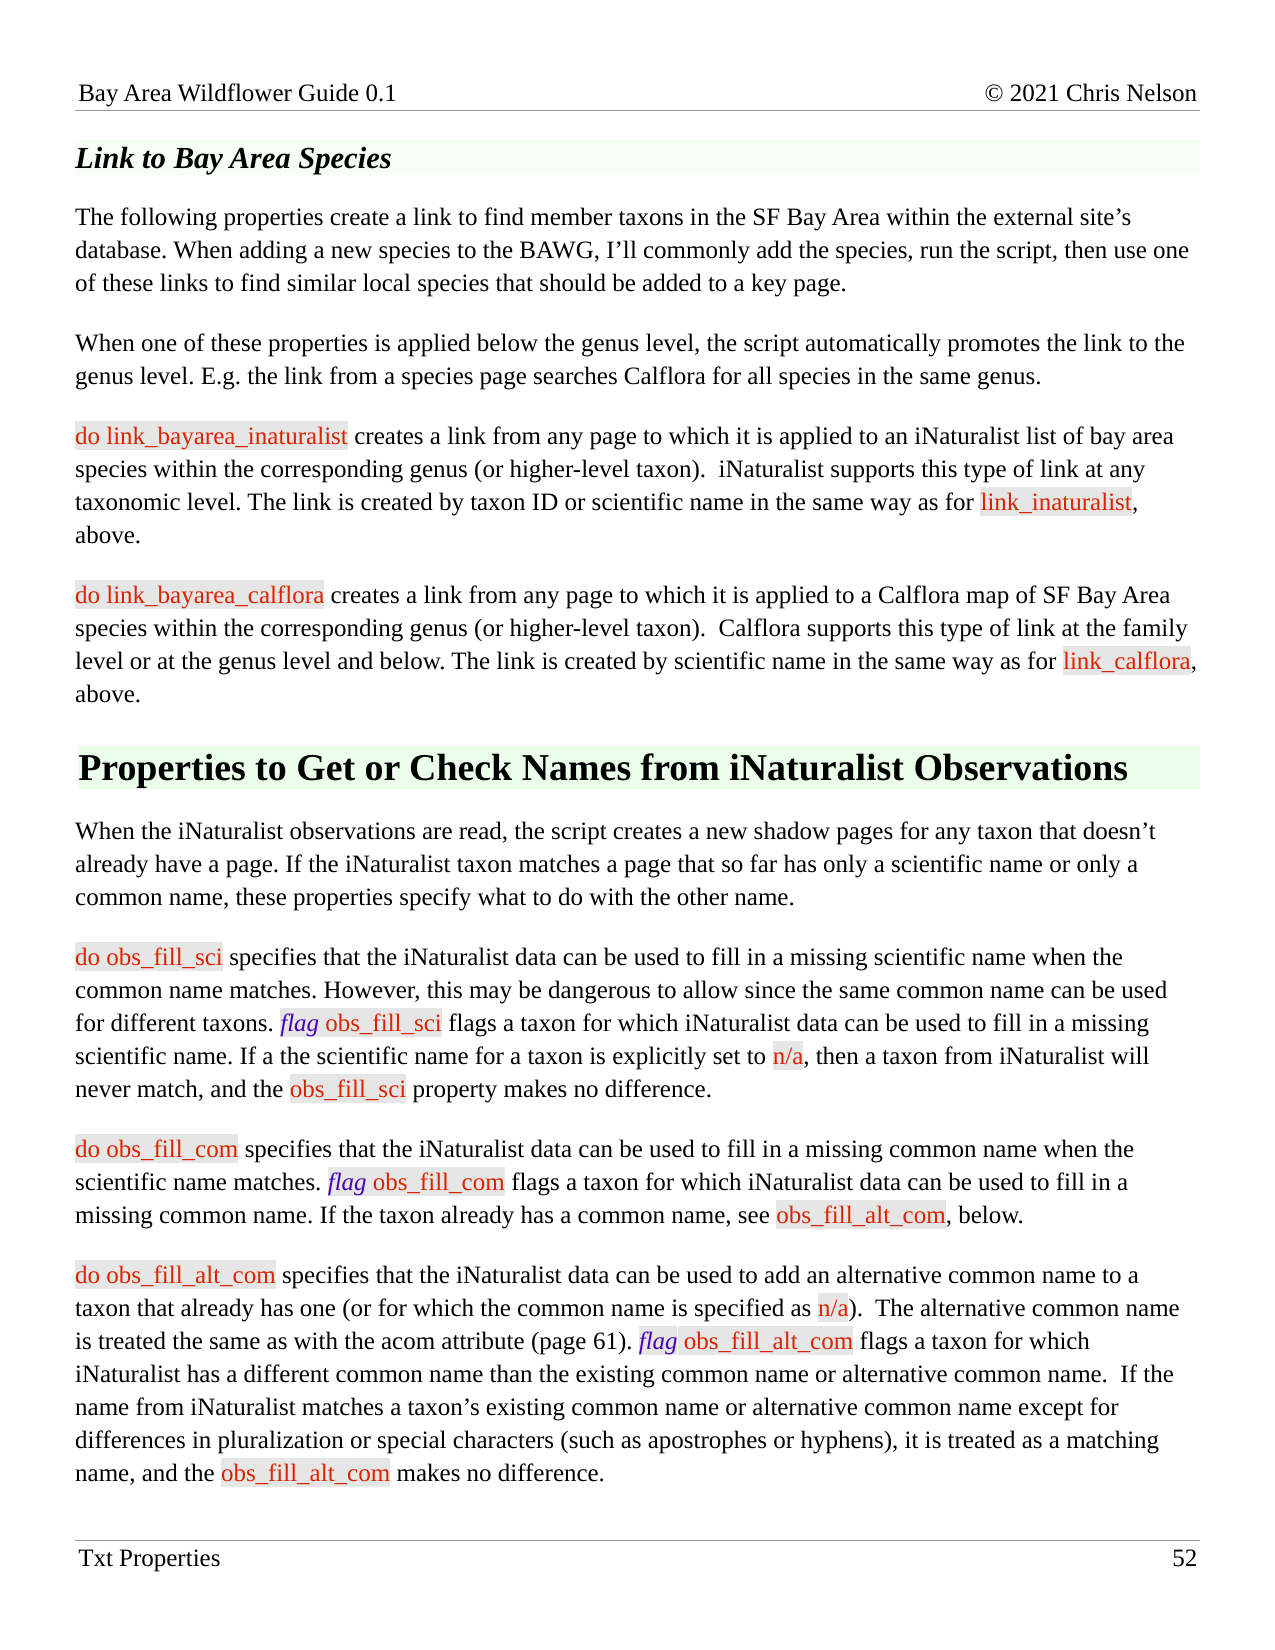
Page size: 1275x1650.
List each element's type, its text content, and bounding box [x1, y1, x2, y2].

subtitle Link to Bay Area Species [75, 140, 1200, 175]
text do obs_fill_sci specifies that the iNaturalist data can be used to fill in a missing scientific name when the common name matches. However, this may be dangerous to allow since the same common name can be used for different taxons. flag obs_fill_sci flags a taxon for which iNaturalist data can be used to fill in a missing scientific name. If a the scientific name for a taxon is explicitly set to n/a, then a taxon from iNaturalist will never match, and the obs_fill_sci property makes no difference. [75, 942, 1200, 1103]
text do obs_fill_alt_com specifies that the iNaturalist data can be used to add an alternative common name to a taxon that already has one (or for which the common name is specified as n/a). The alternative common name is treated the same as with the acom attribute (page 61). flag obs_fill_alt_com flags a taxon for which iNaturalist has a different common name than the existing common name or alternative common name. If the name from iNaturalist matches a taxon’s existing common name or alternative common name except for differences in pluralization or special characters (such as apostrophes or hyphens), it is treated as a matching name, and the obs_fill_alt_com makes no difference. [75, 1260, 1200, 1487]
text The following properties create a link to find member taxons in the SF Bay Area within the external site’s database. When adding a new species to the BAWG, I’ll commonly add the species, run the script, then use one of these links to find similar local species that should be added to a key page. [75, 202, 1200, 297]
text do link_bayarea_inaturalist creates a link from any page to which it is applied to an iNaturalist list of bay area species within the corresponding genus (or higher-level taxon). iNaturalist supports this type of link at any taxonomic level. The link is created by taxon ID or scientific name in the same way as for link_inaturalist, above. [75, 421, 1200, 549]
subtitle Properties to Get or Check Names from iNaturalist Observations [78, 745, 1200, 789]
text do obs_fill_com specifies that the iNaturalist data can be used to fill in a missing common name when the scientific name matches. flag obs_fill_com flags a taxon for which iNaturalist data can be used to fill in a missing common name. If the taxon already has a common name, see obs_fill_alt_com, below. [75, 1134, 1200, 1229]
text do link_bayarea_calflora creates a link from any page to which it is applied to a Calflora map of SF Bay Area species within the corresponding genus (or higher-level taxon). Calflora supports this type of link at the family level or at the genus level and below. The link is created by scientific name in the same way as for link_calflora, above. [75, 580, 1200, 708]
text When the iNaturalist observations are read, the script creates a new shadow pages for any taxon that doesn’t already have a page. If the iNaturalist taxon matches a page that so far has only a scientific name or only a common name, these properties specify what to do with the other name. [75, 816, 1200, 911]
text When one of these properties is applied below the genus level, the script automatically promotes the link to the genus level. E.g. the link from a species page searches Calflora for all species in the same genus. [75, 328, 1200, 390]
